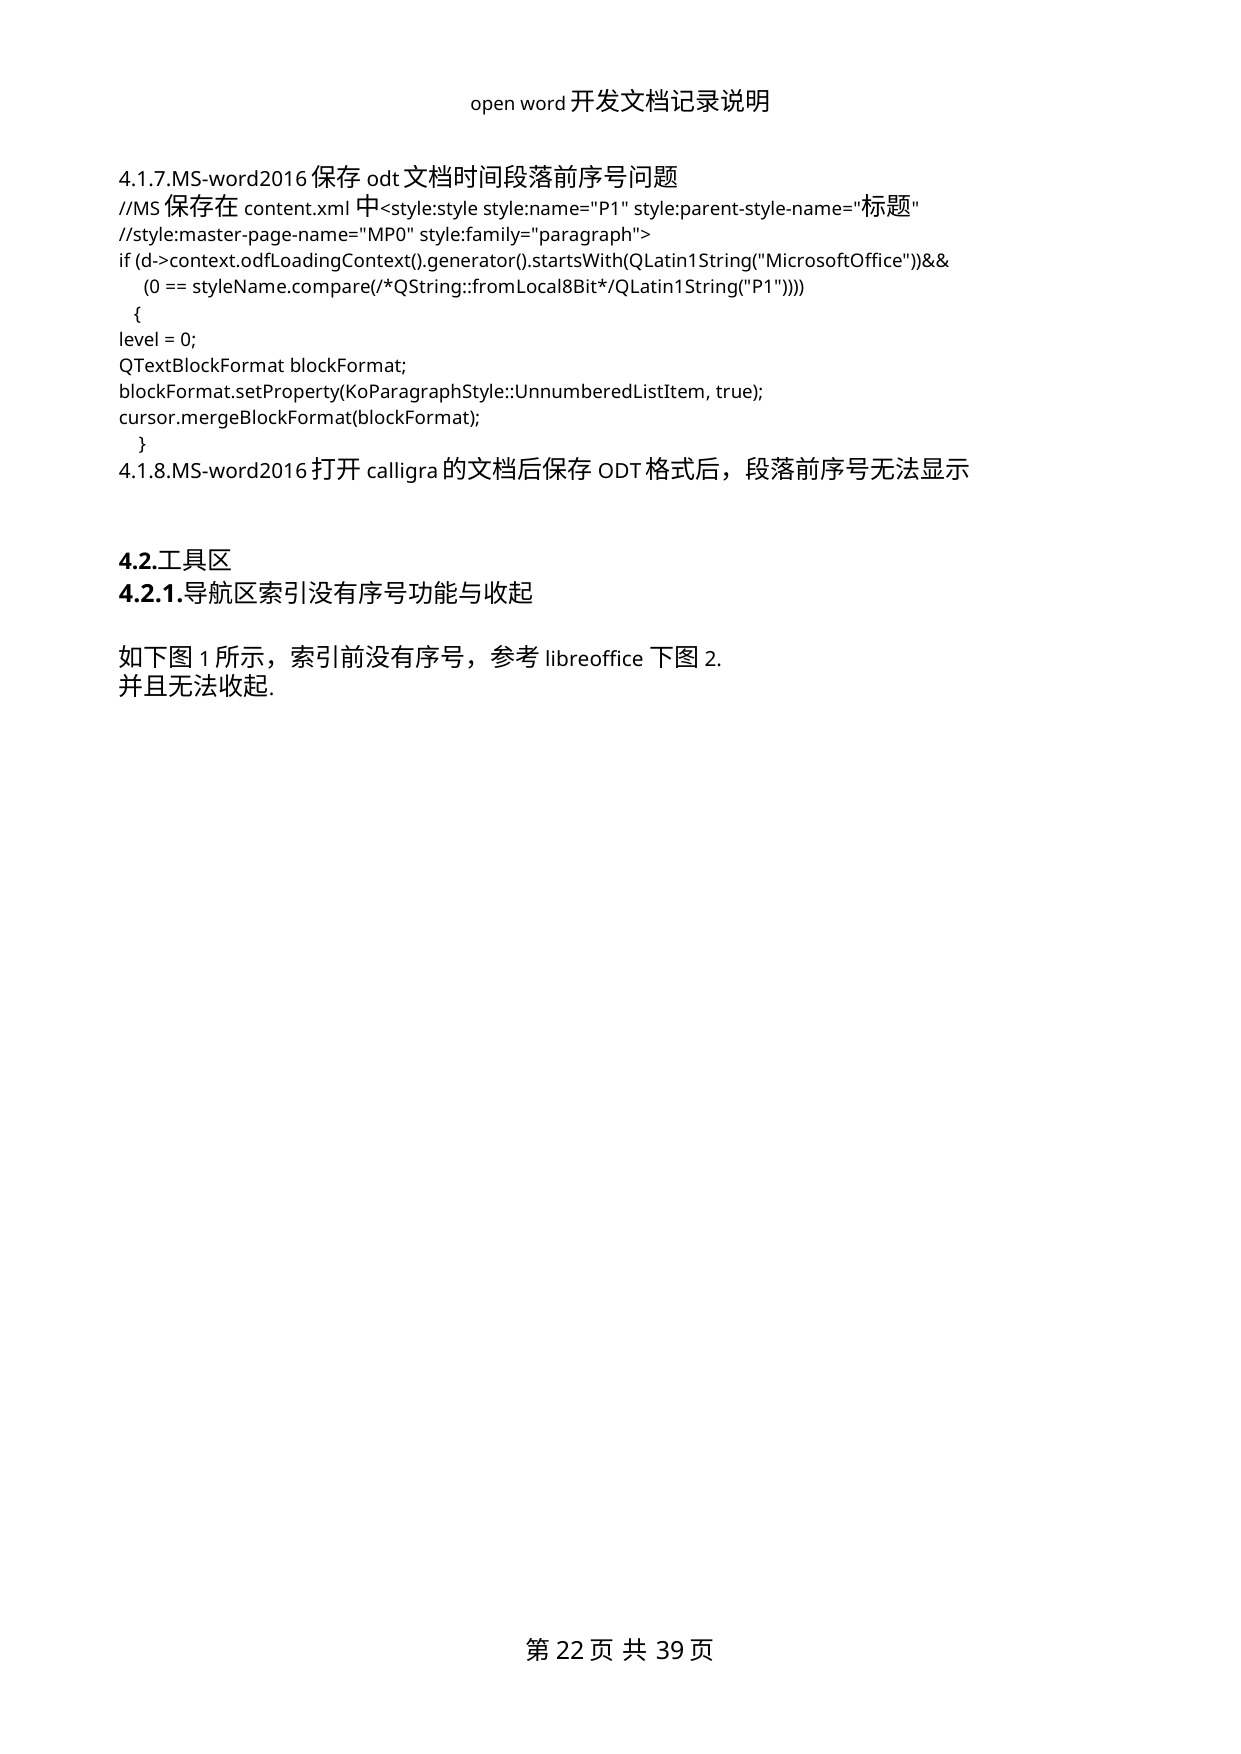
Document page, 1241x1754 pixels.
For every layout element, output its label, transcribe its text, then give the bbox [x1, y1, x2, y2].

text blockFormat.setProperty(KoParagraphStyle::UnnumberedListItem, true); [119, 377, 1121, 403]
text { [119, 299, 1121, 325]
text //style:master-page-name="MP0" style:family="paragraph"> [119, 221, 1121, 247]
text level = 0; [119, 325, 1121, 351]
subtitle 导航区索引没有序号功能与收起 [119, 576, 1121, 610]
subtitle MS-word2016打开calligra的文档后保存ODT格式后，段落前序号无法显示 [119, 456, 1121, 485]
text 并且无法收起. [119, 673, 1121, 702]
text if (d->context.odfLoadingContext().generator().startsWith(QLatin1String("MicrosoftOffice"))&& [119, 247, 1121, 273]
text 如下图1所示，索引前没有序号，参考libreoffice 下图2. [119, 644, 1121, 673]
subtitle MS-word2016保存odt文档时间段落前序号问题 [119, 163, 1121, 192]
text //MS保存在content.xml 中<style:style style:name="P1" style:parent-style-name="标题" [119, 192, 1121, 221]
text (0 == styleName.compare(/*QString::fromLocal8Bit*/QLatin1String("P1")))) [119, 273, 1121, 299]
subtitle 工具区 [119, 545, 1121, 576]
text cursor.mergeBlockFormat(blockFormat); [119, 403, 1121, 429]
text QTextBlockFormat blockFormat; [119, 351, 1121, 377]
text } [119, 429, 1121, 456]
